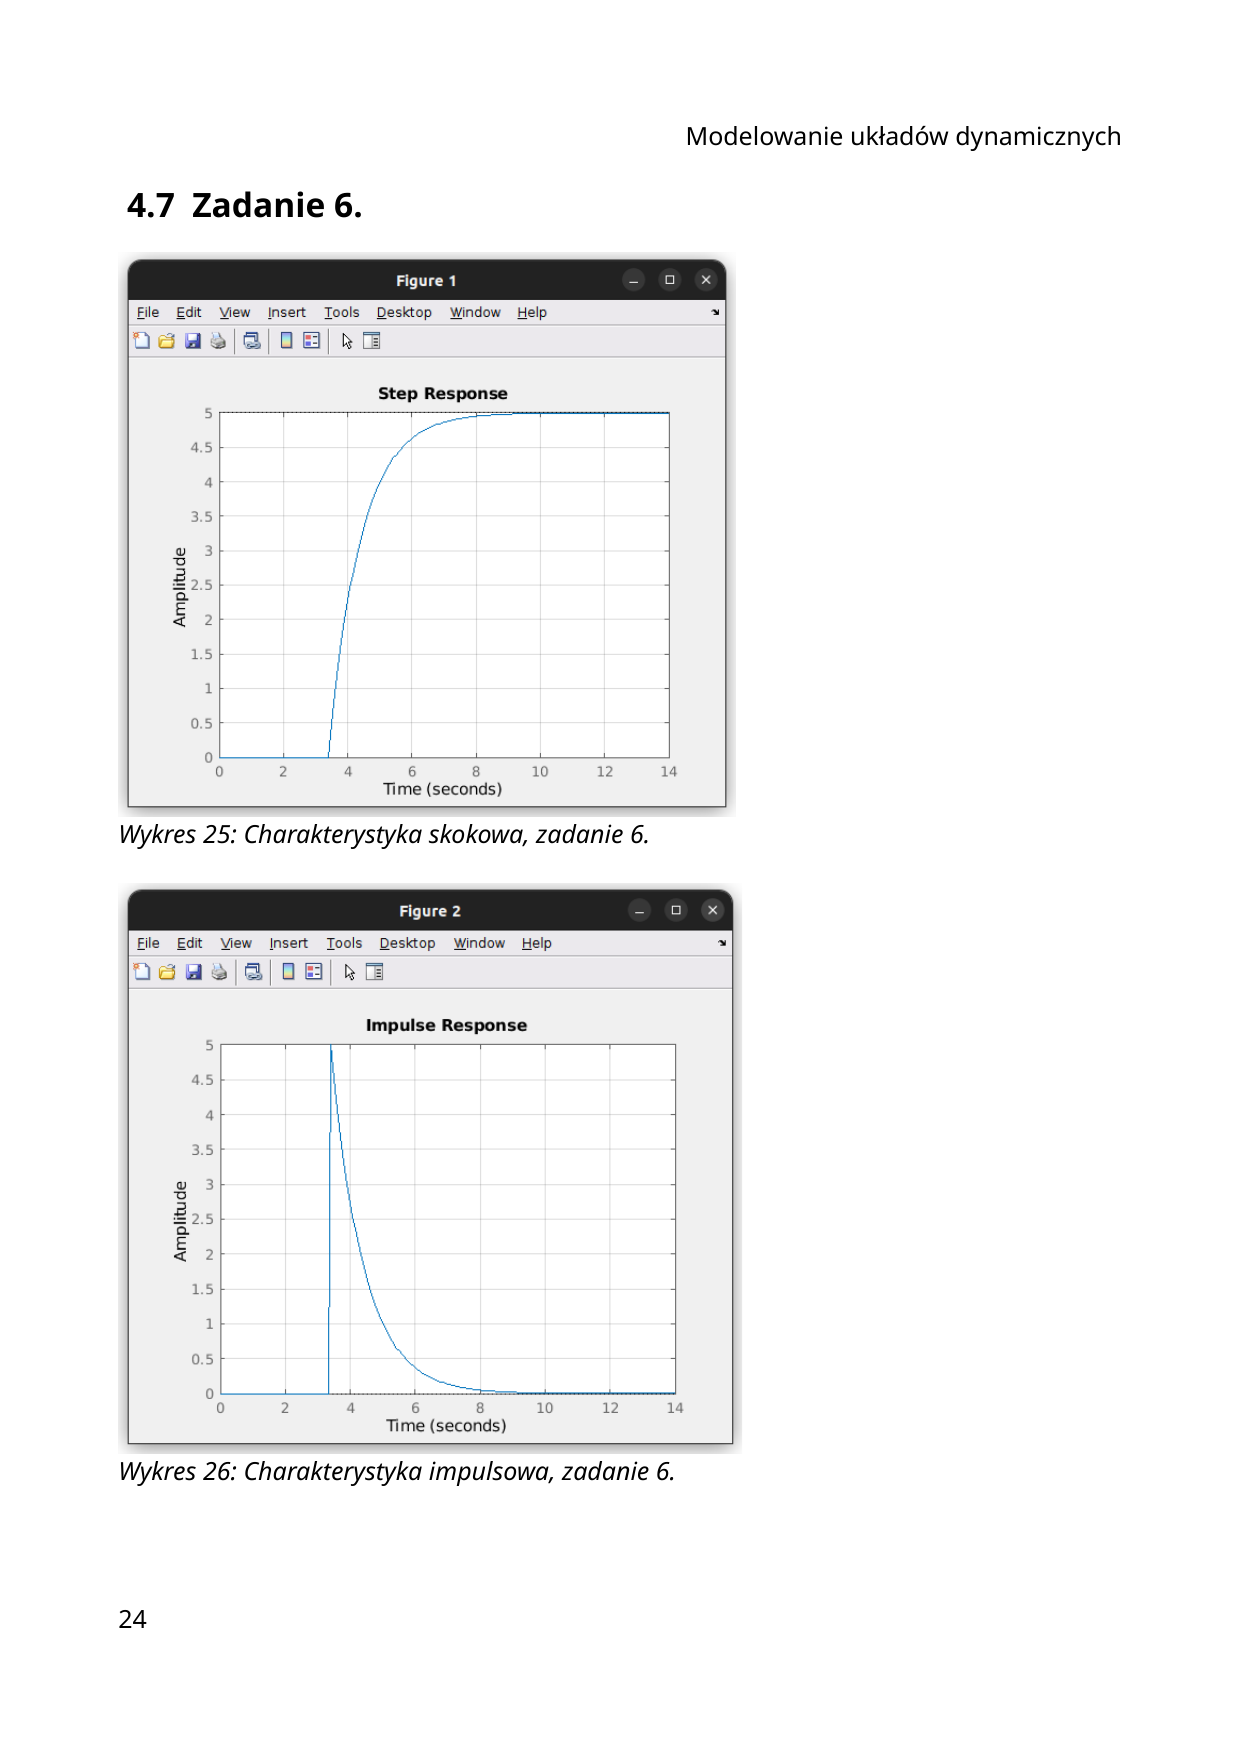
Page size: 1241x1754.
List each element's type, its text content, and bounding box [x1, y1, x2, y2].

text Wykres 26: Charakterystyka impulsowa, zadanie 6. [118, 1454, 742, 1487]
picture [118, 883, 743, 1454]
subtitle Zadanie 6. [118, 182, 1122, 227]
picture [118, 252, 736, 817]
text Wykres 25: Charakterystyka skokowa, zadanie 6. [118, 817, 736, 851]
